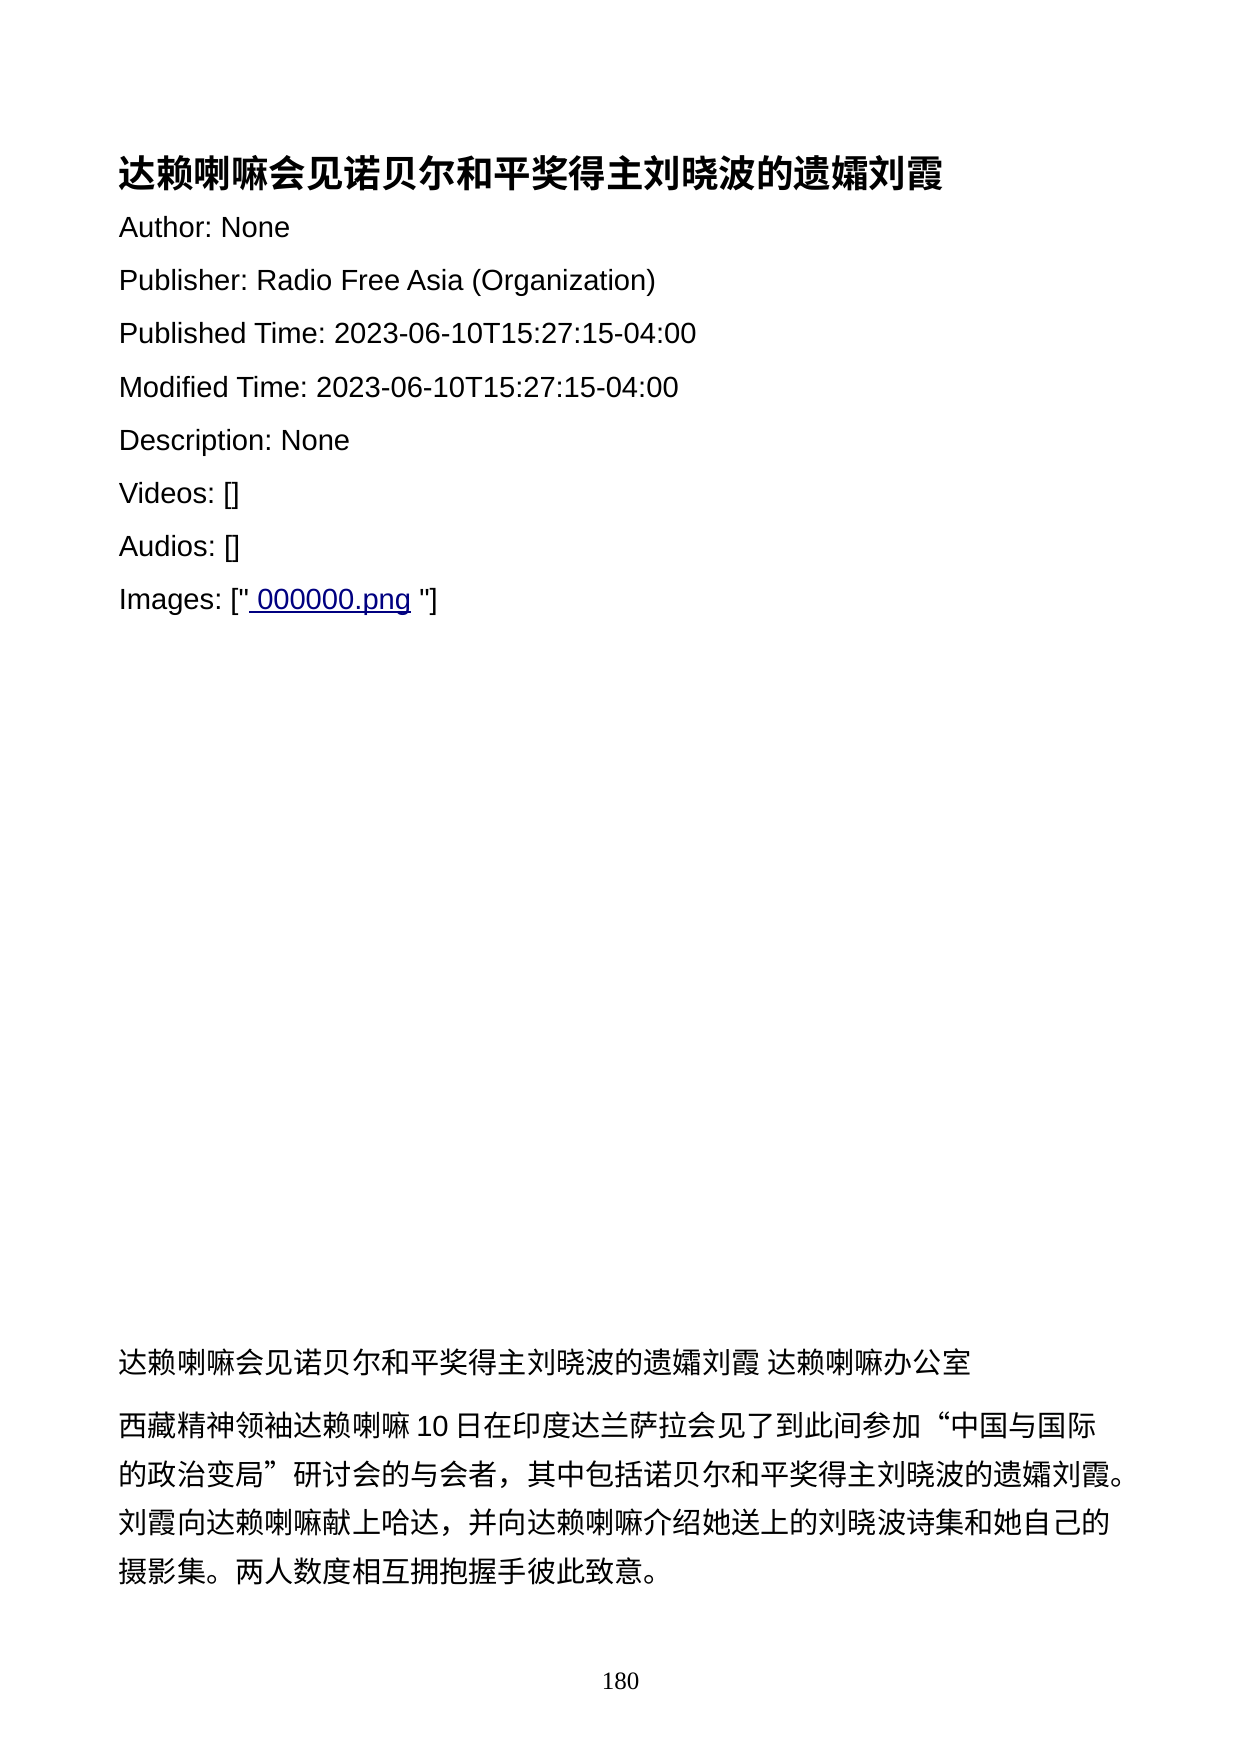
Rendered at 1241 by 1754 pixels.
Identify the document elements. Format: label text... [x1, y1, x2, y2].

text Videos: [] [118, 476, 1122, 509]
text Author: None [118, 210, 1122, 244]
text Publisher: Radio Free Asia (Organization) [118, 263, 1122, 297]
text Published Time: 2023-06-10T15:27:15-04:00 [118, 317, 1122, 350]
text Images: [" 000000.png "] [118, 582, 1122, 616]
text 达赖喇嘛会见诺贝尔和平奖得主刘晓波的遗孀刘霞 达赖喇嘛办公室 [118, 635, 1122, 1382]
text 西藏精神领袖达赖喇嘛10日在印度达兰萨拉会见了到此间参加“中国与国际的政治变局”研讨会的与会者，其中包括诺贝尔和平奖得主刘晓波的遗孀刘霞。刘霞向达赖喇嘛献上哈达，并向达赖喇嘛介绍她送上的刘晓波诗集和她自己的摄影集。两人数度相互拥抱握手彼此致意。 [118, 1403, 1122, 1591]
subtitle 达赖喇嘛会见诺贝尔和平奖得主刘晓波的遗孀刘霞 [118, 143, 1122, 198]
text Description: None [118, 423, 1122, 456]
text Modified Time: 2023-06-10T15:27:15-04:00 [118, 370, 1122, 403]
text Audios: [] [118, 529, 1122, 563]
